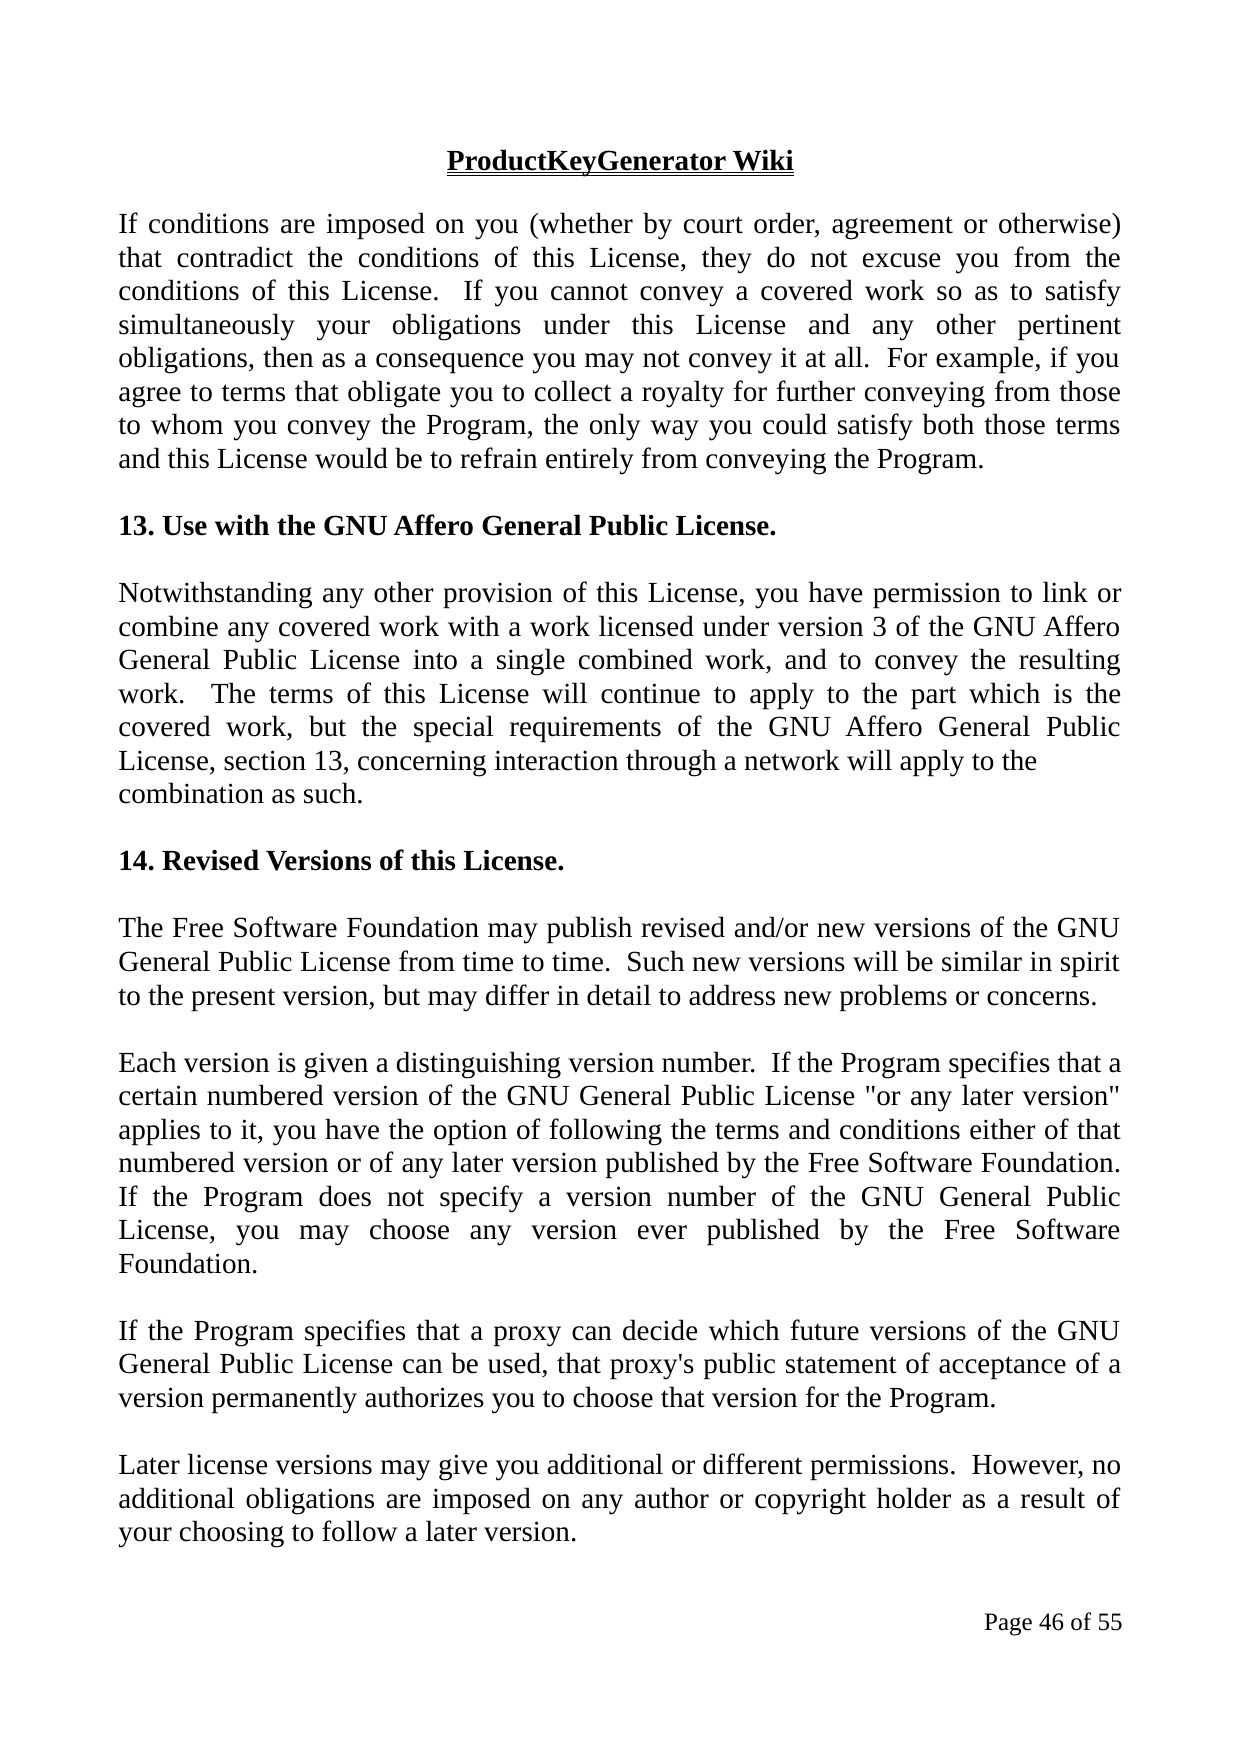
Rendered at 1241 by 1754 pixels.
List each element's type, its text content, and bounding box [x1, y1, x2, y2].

text Later license versions may give you additional or different permissions. However, no additional obligations are imposed on any author or copyright holder as a result of your choosing to follow a later version. [118, 1447, 1122, 1548]
text If conditions are imposed on you (whether by court order, agreement or otherwise) that contradict the conditions of this License, they do not excuse you from the conditions of this License. If you cannot convey a covered work so as to satisfy simultaneously your obligations under this License and any other pertinent obligations, then as a consequence you may not convey it at all. For example, if you agree to terms that obligate you to collect a royalty for further conveying from those to whom you convey the Program, the only way you could satisfy both those terms and this License would be to refrain entirely from conveying the Program. [118, 206, 1122, 474]
text If the Program specifies that a proxy can decide which future versions of the GNU General Public License can be used, that proxy's public statement of acceptance of a version permanently authorizes you to choose that version for the Program. [118, 1313, 1122, 1414]
text Each version is given a distinguishing version number. If the Program specifies that a certain numbered version of the GNU General Public License "or any later version" applies to it, you have the option of following the terms and conditions either of that numbered version or of any later version published by the Free Software Foundation. If the Program does not specify a version number of the GNU General Public License, you may choose any version ever published by the Free Software Foundation. [118, 1045, 1122, 1279]
text Notwithstanding any other provision of this License, you have permission to link or combine any covered work with a work licensed under version 3 of the GNU Affero General Public License into a single combined work, and to convey the resulting work. The terms of this License will continue to apply to the part which is the covered work, but the special requirements of the GNU Affero General Public License, section 13, concerning interaction through a network will apply to the [118, 575, 1122, 776]
text combination as such. [118, 776, 1122, 810]
text 13. Use with the GNU Affero General Public License. [118, 508, 1122, 542]
text The Free Software Foundation may publish revised and/or new versions of the GNU General Public License from time to time. Such new versions will be similar in spirit to the present version, but may differ in detail to address new problems or concerns. [118, 911, 1122, 1011]
text 14. Revised Versions of this License. [118, 843, 1122, 877]
